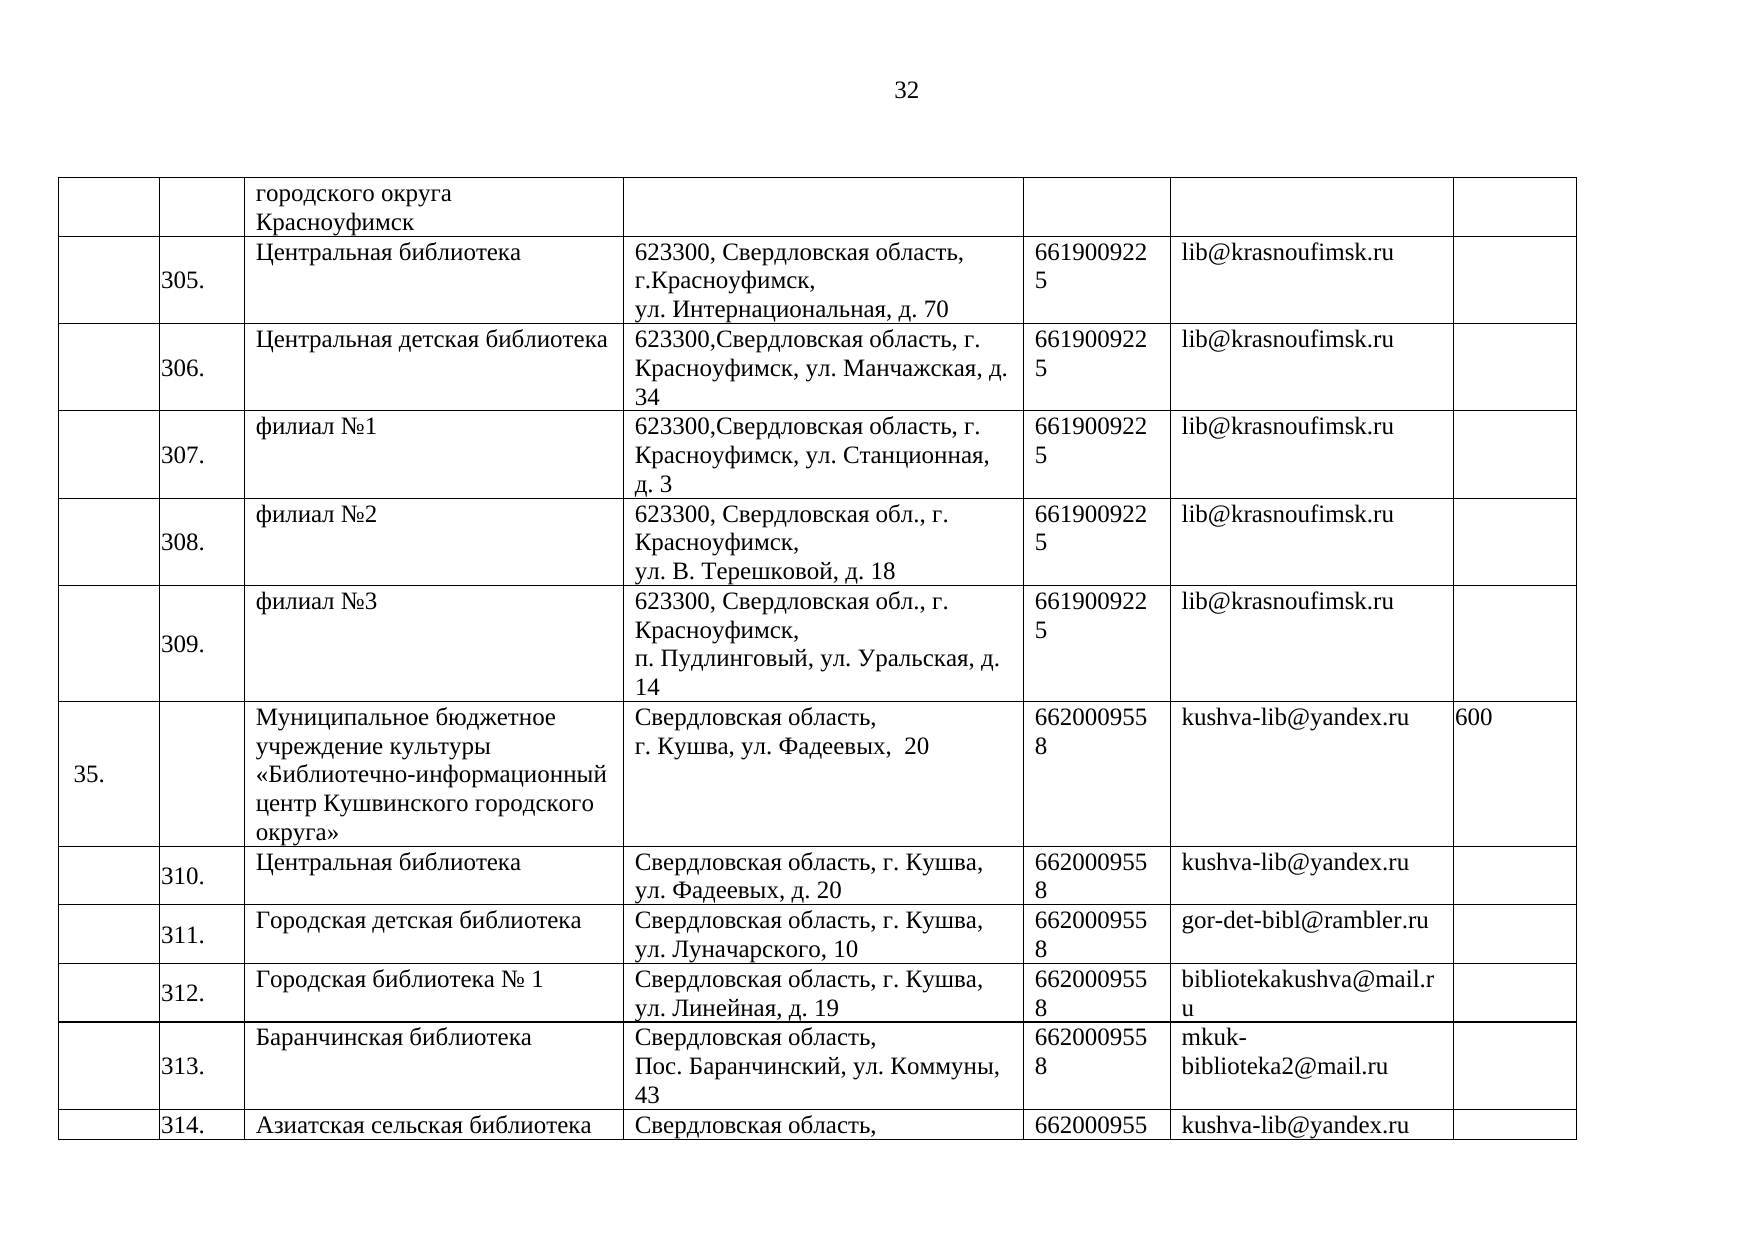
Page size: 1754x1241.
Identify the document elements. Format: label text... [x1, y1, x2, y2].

table_cell [160, 1023, 244, 1109]
table_cell 6620009558 [1024, 905, 1170, 963]
table_cell bibliotekakushva@mail.ru [1171, 964, 1453, 1021]
table_cell [1454, 324, 1576, 410]
table_cell [59, 324, 159, 410]
table_cell Свердловская область, [624, 1110, 1023, 1138]
table_cell [160, 324, 244, 410]
table_cell [1454, 411, 1576, 498]
table_cell Центральная библиотека [245, 847, 623, 904]
table_cell [59, 178, 159, 236]
table_cell Центральная библиотека [245, 237, 623, 323]
table_cell [1454, 1023, 1576, 1109]
table_cell 6619009225 [1024, 324, 1170, 410]
table_cell 6620009558 [1024, 702, 1170, 846]
table_cell Азиатская сельская библиотека [245, 1110, 623, 1138]
table_cell [59, 702, 159, 846]
table_cell [1454, 1110, 1576, 1138]
table_cell [160, 847, 244, 904]
table_cell Свердловская область, г. Кушва, ул. Линейная, д. 19 [624, 964, 1023, 1021]
table_cell 623300, Свердловская область, г.Красноуфимск, ул. Интернациональная, д. 70 [624, 237, 1023, 323]
table_cell 662000955 [1024, 1110, 1170, 1138]
table_cell kushva-lib@yandex.ru [1171, 847, 1453, 904]
table_cell 623300,Свердловская область, г. Красноуфимск, ул. Манчажская, д. 34 [624, 324, 1023, 410]
table_cell [1454, 905, 1576, 963]
table_cell 6619009225 [1024, 499, 1170, 585]
table_cell Свердловская область, г. Кушва, ул. Луначарского, 10 [624, 905, 1023, 963]
table_cell lib@krasnoufimsk.ru [1171, 586, 1453, 701]
table_cell [1454, 178, 1576, 236]
table_cell [160, 237, 244, 323]
table_cell 6619009225 [1024, 586, 1170, 701]
table_cell [624, 178, 1023, 236]
table_cell филиал №1 [245, 411, 623, 498]
table_cell [1454, 847, 1576, 904]
table_cell [59, 1110, 159, 1138]
table_cell 623300, Свердловская обл., г. Красноуфимск, п. Пудлинговый, ул. Уральская, д. 14 [624, 586, 1023, 701]
table_cell lib@krasnoufimsk.ru [1171, 411, 1453, 498]
table_cell Муниципальное бюджетное учреждение культуры «Библиотечно-информационный центр Кушвинского городского округа» [245, 702, 623, 846]
table_cell [59, 586, 159, 701]
table_cell [1454, 237, 1576, 323]
table_cell Свердловская область, г. Кушва, ул. Фадеевых, 20 [624, 702, 1023, 846]
table_cell [160, 178, 244, 236]
table_cell [59, 411, 159, 498]
table_cell Центральная детская библиотека [245, 324, 623, 410]
table_cell филиал №3 [245, 586, 623, 701]
table_cell [1454, 964, 1576, 1021]
table_cell [59, 499, 159, 585]
table_cell gor-det-bibl@rambler.ru [1171, 905, 1453, 963]
table_cell [59, 964, 159, 1021]
table_cell [59, 1023, 159, 1109]
table_cell [1454, 586, 1576, 701]
table_cell Городская детская библиотека [245, 905, 623, 963]
table_cell lib@krasnoufimsk.ru [1171, 324, 1453, 410]
table_cell [59, 237, 159, 323]
table_cell kushva-lib@yandex.ru [1171, 702, 1453, 846]
table_cell kushva-lib@yandex.ru [1171, 1110, 1453, 1138]
table_cell 6620009558 [1024, 847, 1170, 904]
table_cell [160, 702, 244, 846]
table_cell 623300, Свердловская обл., г. Красноуфимск, ул. В. Терешковой, д. 18 [624, 499, 1023, 585]
table_cell [160, 499, 244, 585]
table_cell [1454, 499, 1576, 585]
table_cell [1024, 178, 1170, 236]
table_cell [59, 905, 159, 963]
table_cell филиал №2 [245, 499, 623, 585]
table_cell 6619009225 [1024, 237, 1170, 323]
table_cell [160, 905, 244, 963]
table_cell mkuk-biblioteka2@mail.ru [1171, 1023, 1453, 1109]
table_cell Баранчинская библиотека [245, 1023, 623, 1109]
table_cell 6620009558 [1024, 1023, 1170, 1109]
table_cell [160, 411, 244, 498]
table_cell [160, 964, 244, 1021]
table_cell [160, 1110, 244, 1138]
table_cell Городская библиотека № 1 [245, 964, 623, 1021]
table_cell 623300,Свердловская область, г. Красноуфимск, ул. Станционная, д. 3 [624, 411, 1023, 498]
table_cell 6620009558 [1024, 964, 1170, 1021]
table_cell Свердловская область, Пос. Баранчинский, ул. Коммуны, 43 [624, 1023, 1023, 1109]
table_cell городского округа Красноуфимск [245, 178, 623, 236]
table_cell lib@krasnoufimsk.ru [1171, 499, 1453, 585]
table_cell 6619009225 [1024, 411, 1170, 498]
table_cell [59, 847, 159, 904]
table_cell lib@krasnoufimsk.ru [1171, 237, 1453, 323]
table_cell [1171, 178, 1453, 236]
table_cell [160, 586, 244, 701]
table_cell Свердловская область, г. Кушва, ул. Фадеевых, д. 20 [624, 847, 1023, 904]
table_cell 600 [1454, 702, 1576, 846]
